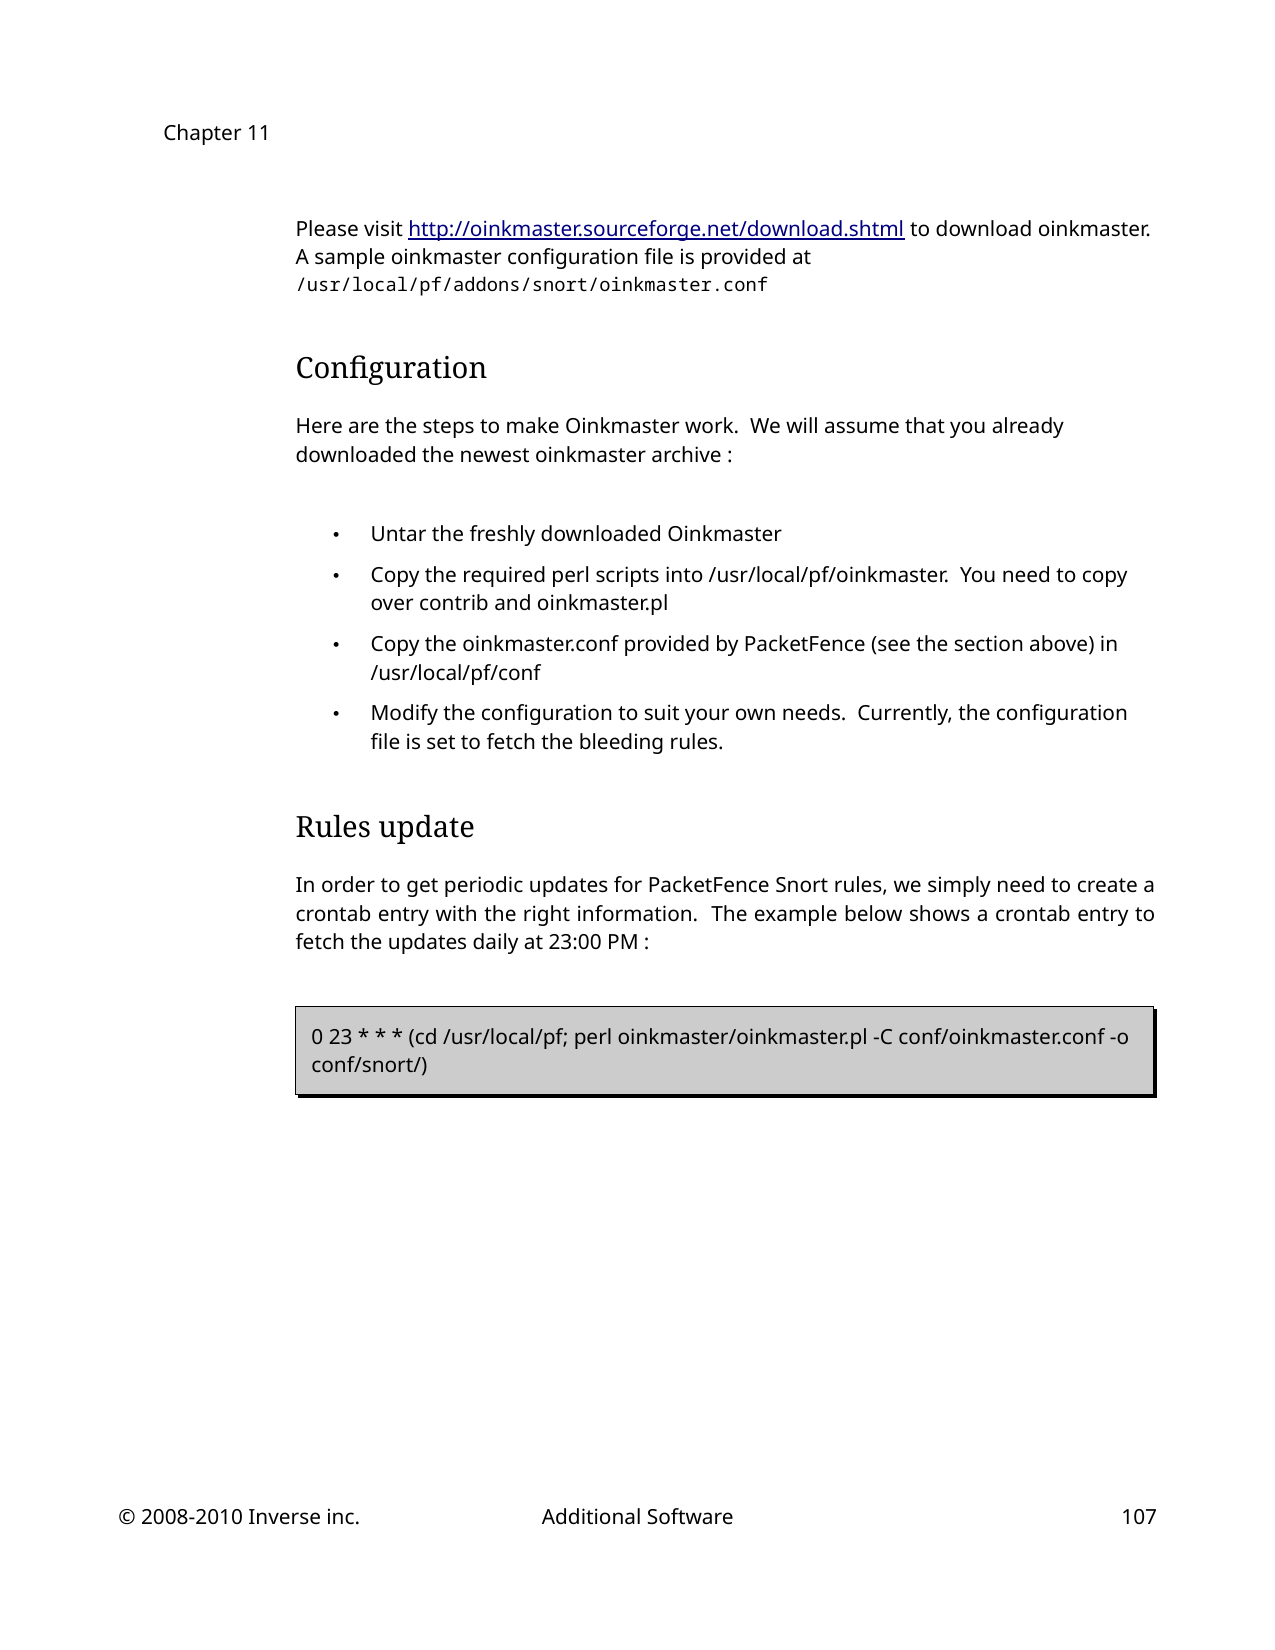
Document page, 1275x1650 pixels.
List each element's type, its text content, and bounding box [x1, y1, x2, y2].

subtitle Configuration [295, 347, 1157, 387]
subtitle Rules update [295, 806, 1157, 846]
text Here are the steps to make Oinkmaster work. We will assume that you already downloaded the newest oinkmaster archive : [295, 411, 1157, 468]
text In order to get periodic updates for PacketFence Snort rules, we simply need to create a crontab entry with the right information. The example below shows a crontab entry to fetch the updates daily at 23:00 PM : [295, 870, 1157, 956]
text Please visit http://oinkmaster.sourceforge.net/download.shtml to download oinkmaster. A sample oinkmaster configuration file is provided at /usr/local/pf/addons/snort/oinkmaster.conf [295, 214, 1157, 296]
text 0 23 * * * (cd /usr/local/pf; perl oinkmaster/oinkmaster.pl -C conf/oinkmaster.conf -o conf/snort/) [296, 1007, 1153, 1094]
list Copy the oinkmaster.conf provided by PacketFence (see the section above) in /usr/local/pf/conf [333, 629, 1157, 686]
list Copy the required perl scripts into /usr/local/pf/oinkmaster. You need to copy over contrib and oinkmaster.pl [333, 560, 1157, 617]
list Modify the configuration to suit your own needs. Currently, the configuration file is set to fetch the bleeding rules. [333, 698, 1157, 755]
list Untar the freshly downloaded Oinkmaster [333, 519, 1157, 547]
